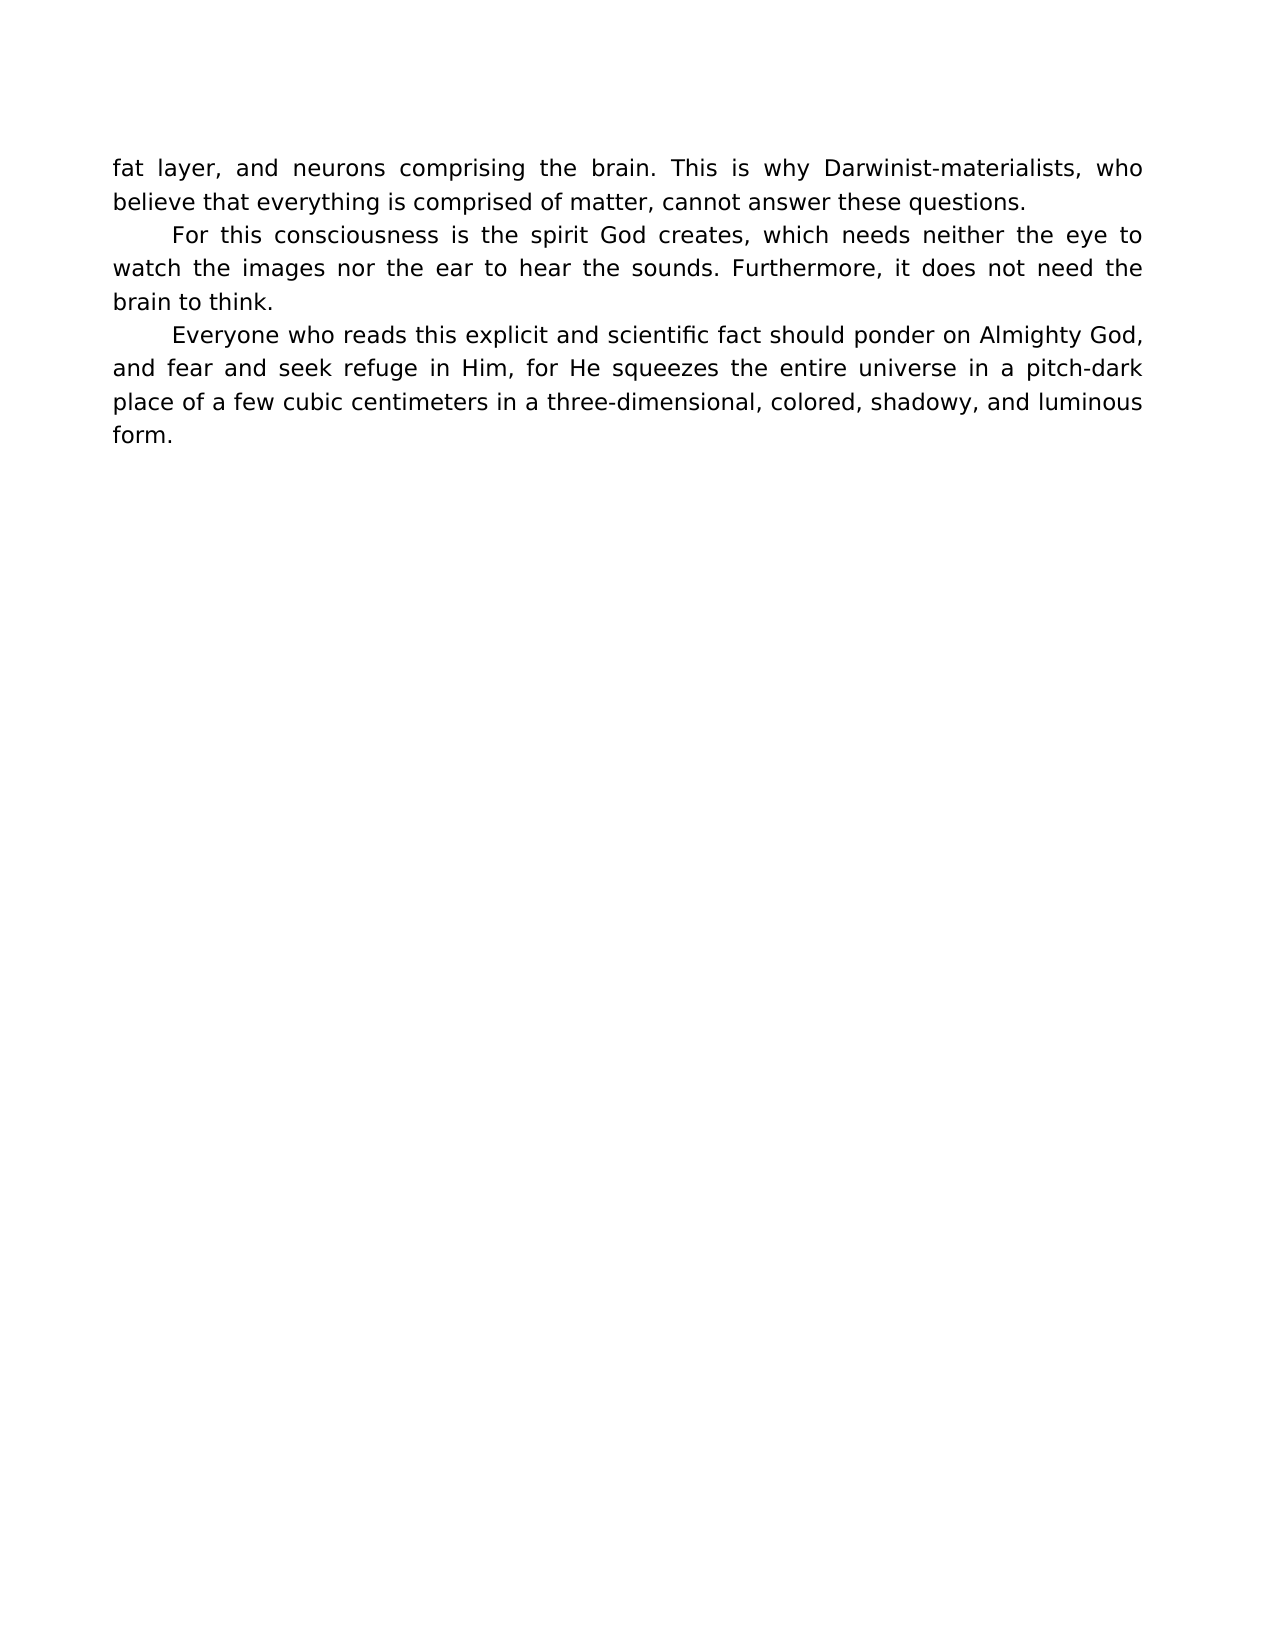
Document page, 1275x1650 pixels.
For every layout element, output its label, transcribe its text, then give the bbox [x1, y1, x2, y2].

text Everyone who reads this explicit and scientific fact should ponder on Almighty God, and fear and seek refuge in Him, for He squeezes the entire universe in a pitch-dark place of a few cubic centimeters in a three-dimensional, colored, shadowy, and luminous form. [112, 317, 1145, 450]
text fat layer, and neurons comprising the brain. This is why Darwinist-materialists, who believe that everything is comprised of matter, cannot answer these questions. [112, 150, 1145, 217]
text For this consciousness is the spirit God creates, which needs neither the eye to watch the images nor the ear to hear the sounds. Furthermore, it does not need the brain to think. [112, 217, 1145, 317]
